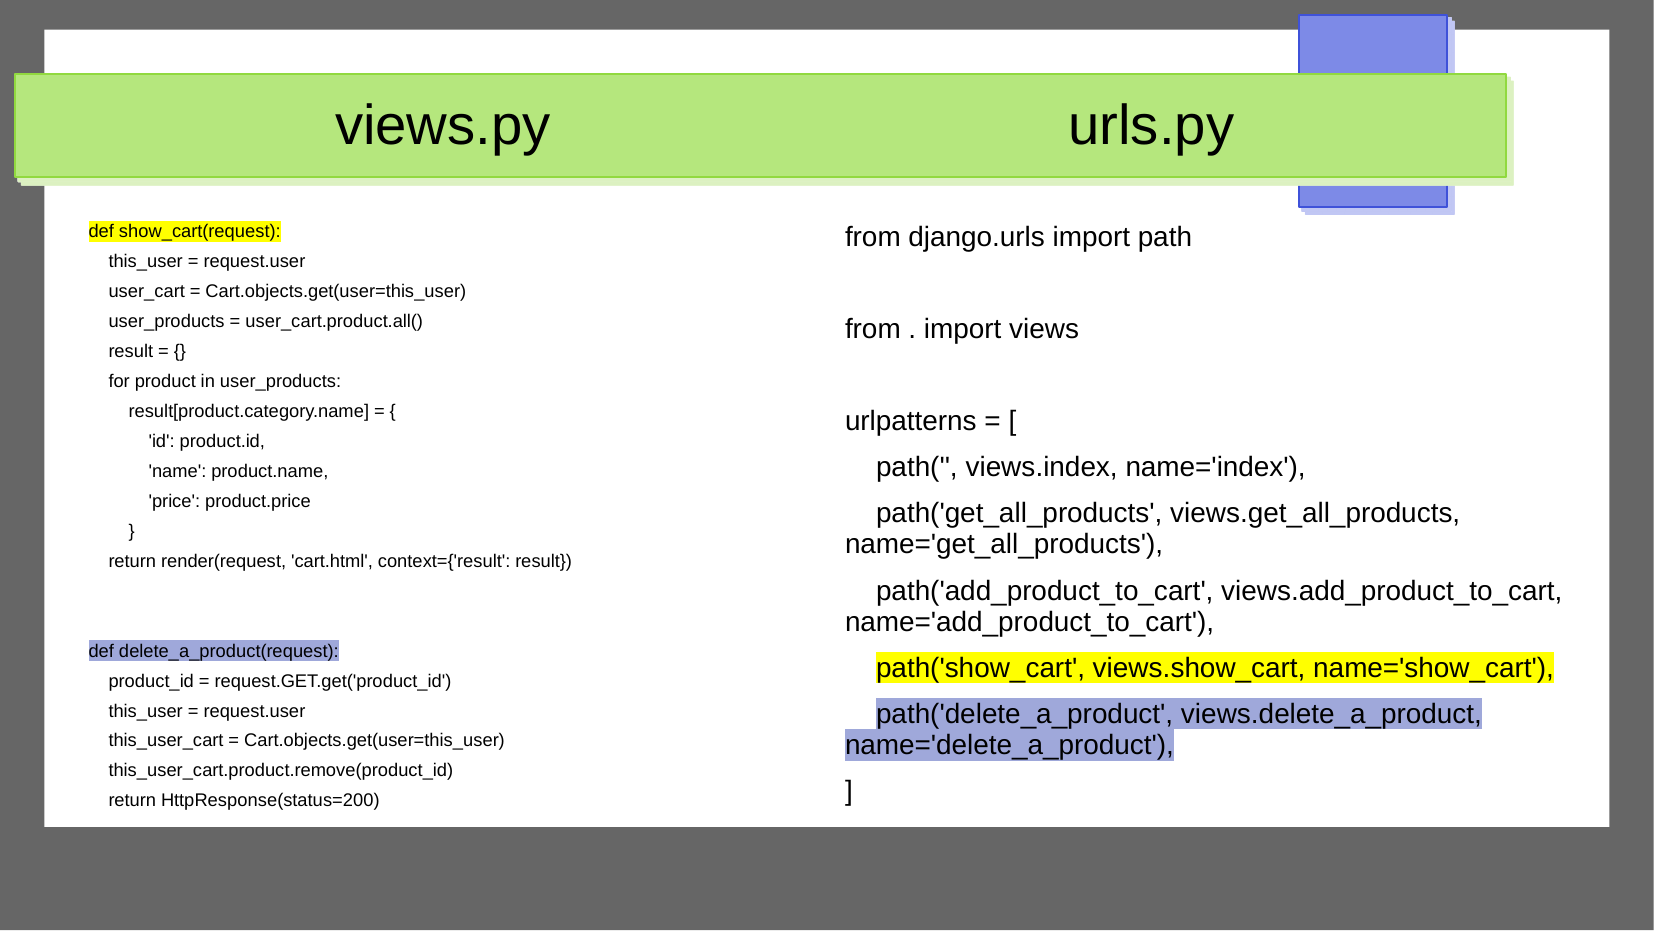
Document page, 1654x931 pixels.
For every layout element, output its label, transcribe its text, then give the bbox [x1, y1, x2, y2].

title views.py [88, 73, 797, 178]
title urls.py [797, 73, 1506, 178]
list from django.urls import path from . import views urlpatterns = [ path('', views.index, name='index'), path('get_all_products', views.get_all_products, name='get_all_products'), path('add_product_to_cart', views.add_product_to_cart, name='add_product_to_cart'), path('show_cart', views.show_cart, name='show_cart'), path('delete_a_product', views.delete_a_product, name='delete_a_product'), ] [845, 221, 1566, 813]
list def show_cart(request): this_user = request.user user_cart = Cart.objects.get(user=this_user) user_products = user_cart.product.all() result = {} for product in user_products: result[product.category.name] = { 'id': product.id, 'name': product.name, 'price': product.price } return render(request, 'cart.html', context={'result': result}) def delete_a_product(request): product_id = request.GET.get('product_id') this_user = request.user this_user_cart = Cart.objects.get(user=this_user) this_user_cart.product.remove(product_id) return HttpResponse(status=200) [88, 221, 809, 813]
